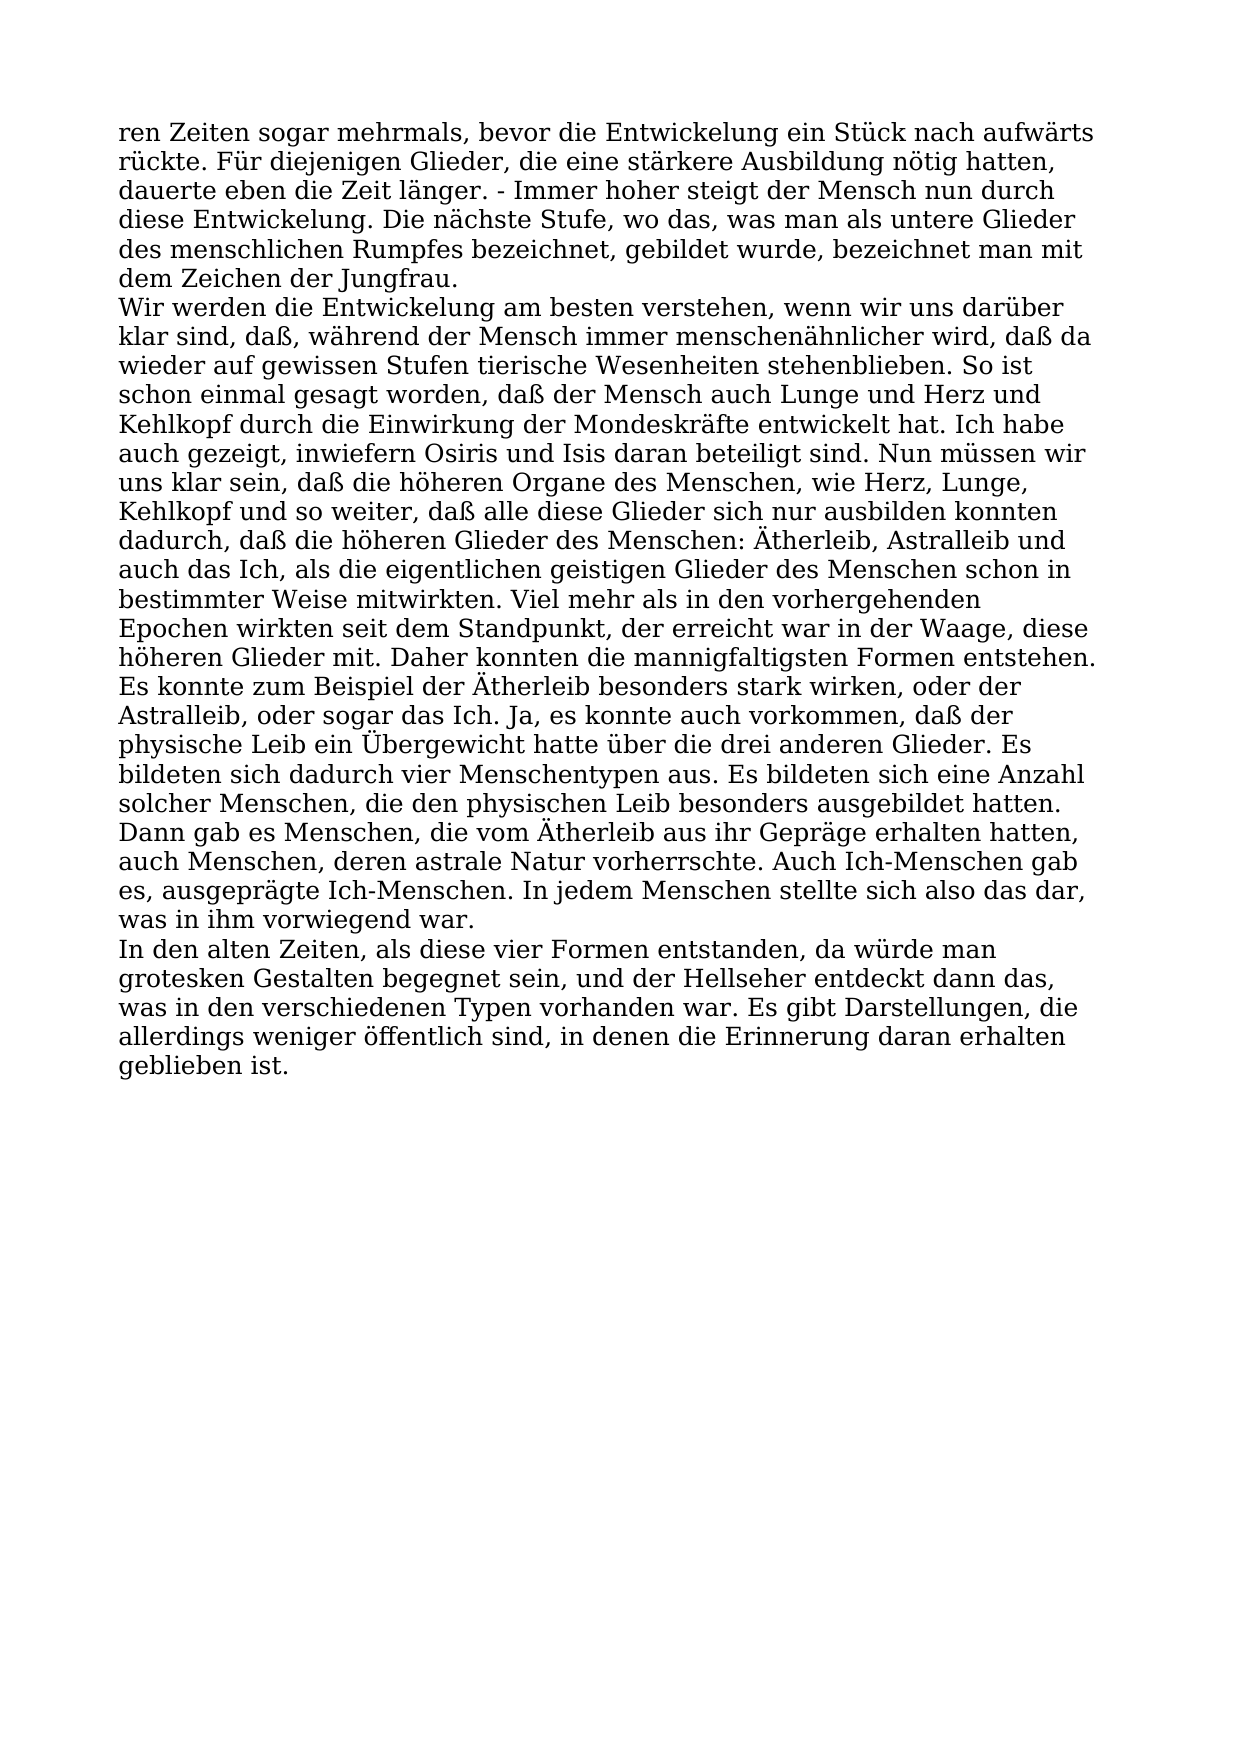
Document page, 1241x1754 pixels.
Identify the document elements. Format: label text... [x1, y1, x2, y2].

text was in ihm vorwiegend war. [118, 906, 1122, 935]
text rückte. Für diejenigen Glieder, die eine stärkere Ausbildung nötig hatten, [118, 147, 1122, 176]
text physische Leib ein Übergewicht hatte über die drei anderen Glieder. Es [118, 731, 1122, 760]
text auch Menschen, deren astrale Natur vorherrschte. Auch Ich-Menschen gab [118, 847, 1122, 876]
text es, ausgeprägte Ich-Menschen. In jedem Menschen stellte sich also das dar, [118, 876, 1122, 906]
text Epochen wirkten seit dem Standpunkt, der erreicht war in der Waage, diese [118, 614, 1122, 643]
text des menschlichen Rumpfes bezeichnet, gebildet wurde, bezeichnet man mit [118, 235, 1122, 264]
text diese Entwickelung. Die nächste Stufe, wo das, was man als untere Glieder [118, 206, 1122, 235]
text bildeten sich dadurch vier Menschentypen aus. Es bildeten sich eine Anzahl [118, 760, 1122, 789]
text Astralleib, oder sogar das Ich. Ja, es konnte auch vorkommen, daß der [118, 701, 1122, 731]
text grotesken Gestalten begegnet sein, und der Hellseher entdeckt dann das, [118, 964, 1122, 993]
text wieder auf gewissen Stufen tierische Wesenheiten stehenblieben. So ist [118, 351, 1122, 381]
text auch das Ich, als die eigentlichen geistigen Glieder des Menschen schon in [118, 556, 1122, 585]
text Kehlkopf durch die Einwirkung der Mondeskräfte entwickelt hat. Ich habe [118, 410, 1122, 439]
text Es konnte zum Beispiel der Ätherleib besonders stark wirken, oder der [118, 672, 1122, 701]
text In den alten Zeiten, als diese vier Formen entstanden, da würde man [118, 935, 1122, 964]
text Wir werden die Entwickelung am besten verstehen, wenn wir uns darüber [118, 293, 1122, 322]
text klar sind, daß, während der Mensch immer menschenähnlicher wird, daß da [118, 322, 1122, 351]
text allerdings weniger öffentlich sind, in denen die Erinnerung daran erhalten [118, 1022, 1122, 1051]
text dadurch, daß die höheren Glieder des Menschen: Ätherleib, Astralleib und [118, 526, 1122, 556]
text dauerte eben die Zeit länger. - Immer hoher steigt der Mensch nun durch [118, 176, 1122, 206]
text ren Zeiten sogar mehrmals, bevor die Entwickelung ein Stück nach aufwärts [118, 118, 1122, 147]
text höheren Glieder mit. Daher konnten die mannigfaltigsten Formen entstehen. [118, 643, 1122, 672]
text schon einmal gesagt worden, daß der Mensch auch Lunge und Herz und [118, 381, 1122, 410]
text Kehlkopf und so weiter, daß alle diese Glieder sich nur ausbilden konnten [118, 497, 1122, 526]
text auch gezeigt, inwiefern Osiris und Isis daran beteiligt sind. Nun müssen wir [118, 439, 1122, 468]
text bestimmter Weise mitwirkten. Viel mehr als in den vorhergehenden [118, 585, 1122, 614]
text uns klar sein, daß die höheren Organe des Menschen, wie Herz, Lunge, [118, 468, 1122, 497]
text geblieben ist. [118, 1051, 1122, 1081]
text solcher Menschen, die den physischen Leib besonders ausgebildet hatten. [118, 789, 1122, 818]
text Dann gab es Menschen, die vom Ätherleib aus ihr Gepräge erhalten hatten, [118, 818, 1122, 847]
text was in den verschiedenen Typen vorhanden war. Es gibt Darstellungen, die [118, 993, 1122, 1022]
text dem Zeichen der Jungfrau. [118, 264, 1122, 293]
